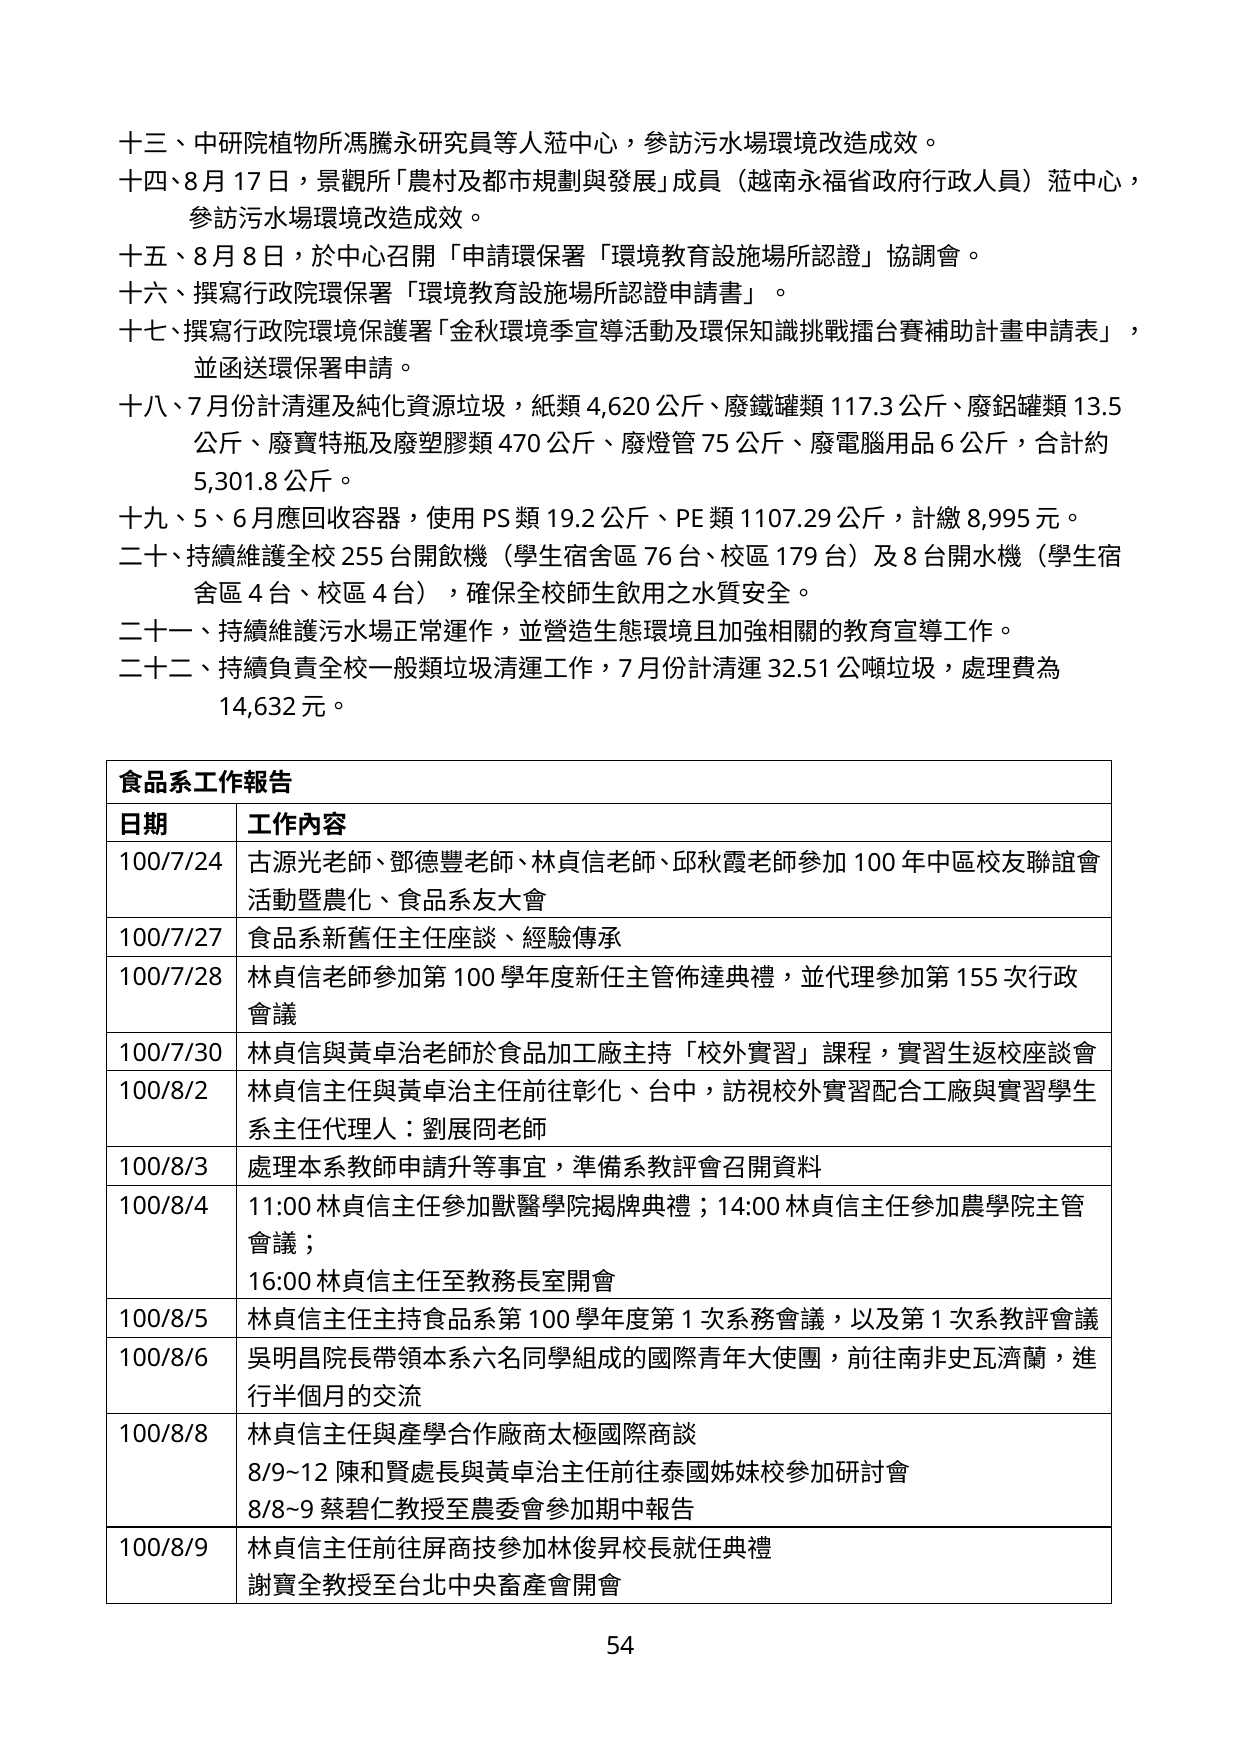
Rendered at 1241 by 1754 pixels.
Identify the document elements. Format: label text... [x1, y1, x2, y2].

table_cell 吳明昌院長帶領本系六名同學組成的國際青年大使團，前往南非史瓦濟蘭，進行半個月的交流 [237, 1338, 1111, 1413]
table_header 食品系工作報告 [107, 761, 1111, 802]
table_cell 工作內容 [237, 804, 1111, 841]
table_cell 11:00林貞信主任參加獸醫學院揭牌典禮；14:00林貞信主任參加農學院主管會議； 16:00林貞信主任至教務長室開會 [237, 1186, 1111, 1298]
table_cell 林貞信主任主持食品系第100學年度第1次系務會議，以及第1次系教評會議 [237, 1299, 1111, 1337]
table_cell 100/8/8 [107, 1414, 236, 1526]
table_cell 日期 [107, 804, 236, 841]
table_cell 100/8/9 [107, 1528, 236, 1602]
text 十八、7月份計清運及純化資源垃圾，紙類4,620公斤、廢鐵罐類117.3公斤、廢鋁罐類13.5公斤、廢寶特瓶及廢塑膠類470公斤、廢燈管75公斤、廢電腦用品6公斤，合計約5,301.8公斤。 [118, 385, 1122, 498]
table_cell 林貞信與黃卓治老師於食品加工廠主持「校外實習」課程，實習生返校座談會 [237, 1033, 1111, 1070]
table_cell 100/8/2 [107, 1071, 236, 1146]
text 十四、8月17日，景觀所「農村及都市規劃與發展」成員（越南永福省政府行政人員）蒞中心，參訪污水場環境改造成效。 [118, 160, 1122, 235]
text 十九、5、6月應回收容器，使用PS類19.2公斤、PE類1107.29公斤，計繳8,995元。 [118, 498, 1122, 535]
table_cell 林貞信主任與黃卓治主任前往彰化、台中，訪視校外實習配合工廠與實習學生 系主任代理人：劉展冏老師 [237, 1071, 1111, 1146]
table_cell 100/7/30 [107, 1033, 236, 1070]
table_cell 100/8/5 [107, 1299, 236, 1337]
text 二十二、持續負責全校一般類垃圾清運工作，7月份計清運32.51公噸垃圾，處理費為14,632元。 [118, 648, 1122, 723]
table_cell 100/7/24 [107, 842, 236, 917]
text 二十一、持續維護污水場正常運作，並營造生態環境且加強相關的教育宣導工作。 [118, 610, 1122, 648]
table_cell 林貞信主任前往屏商技參加林俊昇校長就任典禮 謝寶全教授至台北中央畜產會開會 [237, 1528, 1111, 1602]
table_cell 100/8/6 [107, 1338, 236, 1413]
table_cell 林貞信主任與產學合作廠商太極國際商談 8/9~12 陳和賢處長與黃卓治主任前往泰國姊妹校參加研討會 8/8~9 蔡碧仁教授至農委會參加期中報告 [237, 1414, 1111, 1526]
text 十三、中研院植物所馮騰永研究員等人蒞中心，參訪污水場環境改造成效。 [118, 123, 1122, 160]
table_cell 古源光老師、鄧德豐老師、林貞信老師、邱秋霞老師參加100年中區校友聯誼會活動暨農化、食品系友大會 [237, 842, 1111, 917]
text 十五、8月8日，於中心召開「申請環保署「環境教育設施場所認證」協調會。 [118, 235, 1122, 273]
table_cell 100/7/28 [107, 957, 236, 1032]
text 二十、持續維護全校255台開飲機（學生宿舍區76台、校區179台）及8台開水機（學生宿舍區4台、校區4台），確保全校師生飲用之水質安全。 [118, 535, 1122, 610]
table_cell 100/7/27 [107, 918, 236, 956]
table_cell 100/8/3 [107, 1147, 236, 1185]
table_cell 林貞信老師參加第100學年度新任主管佈達典禮，並代理參加第155次行政會議 [237, 957, 1111, 1032]
text 十六、撰寫行政院環保署「環境教育設施場所認證申請書」。 [118, 273, 1122, 310]
table_cell 食品系新舊任主任座談、經驗傳承 [237, 918, 1111, 956]
table_cell 100/8/4 [107, 1186, 236, 1298]
text 十七、撰寫行政院環境保護署「金秋環境季宣導活動及環保知識挑戰擂台賽補助計畫申請表」，並函送環保署申請。 [118, 310, 1122, 385]
table_cell 處理本系教師申請升等事宜，準備系教評會召開資料 [237, 1147, 1111, 1185]
